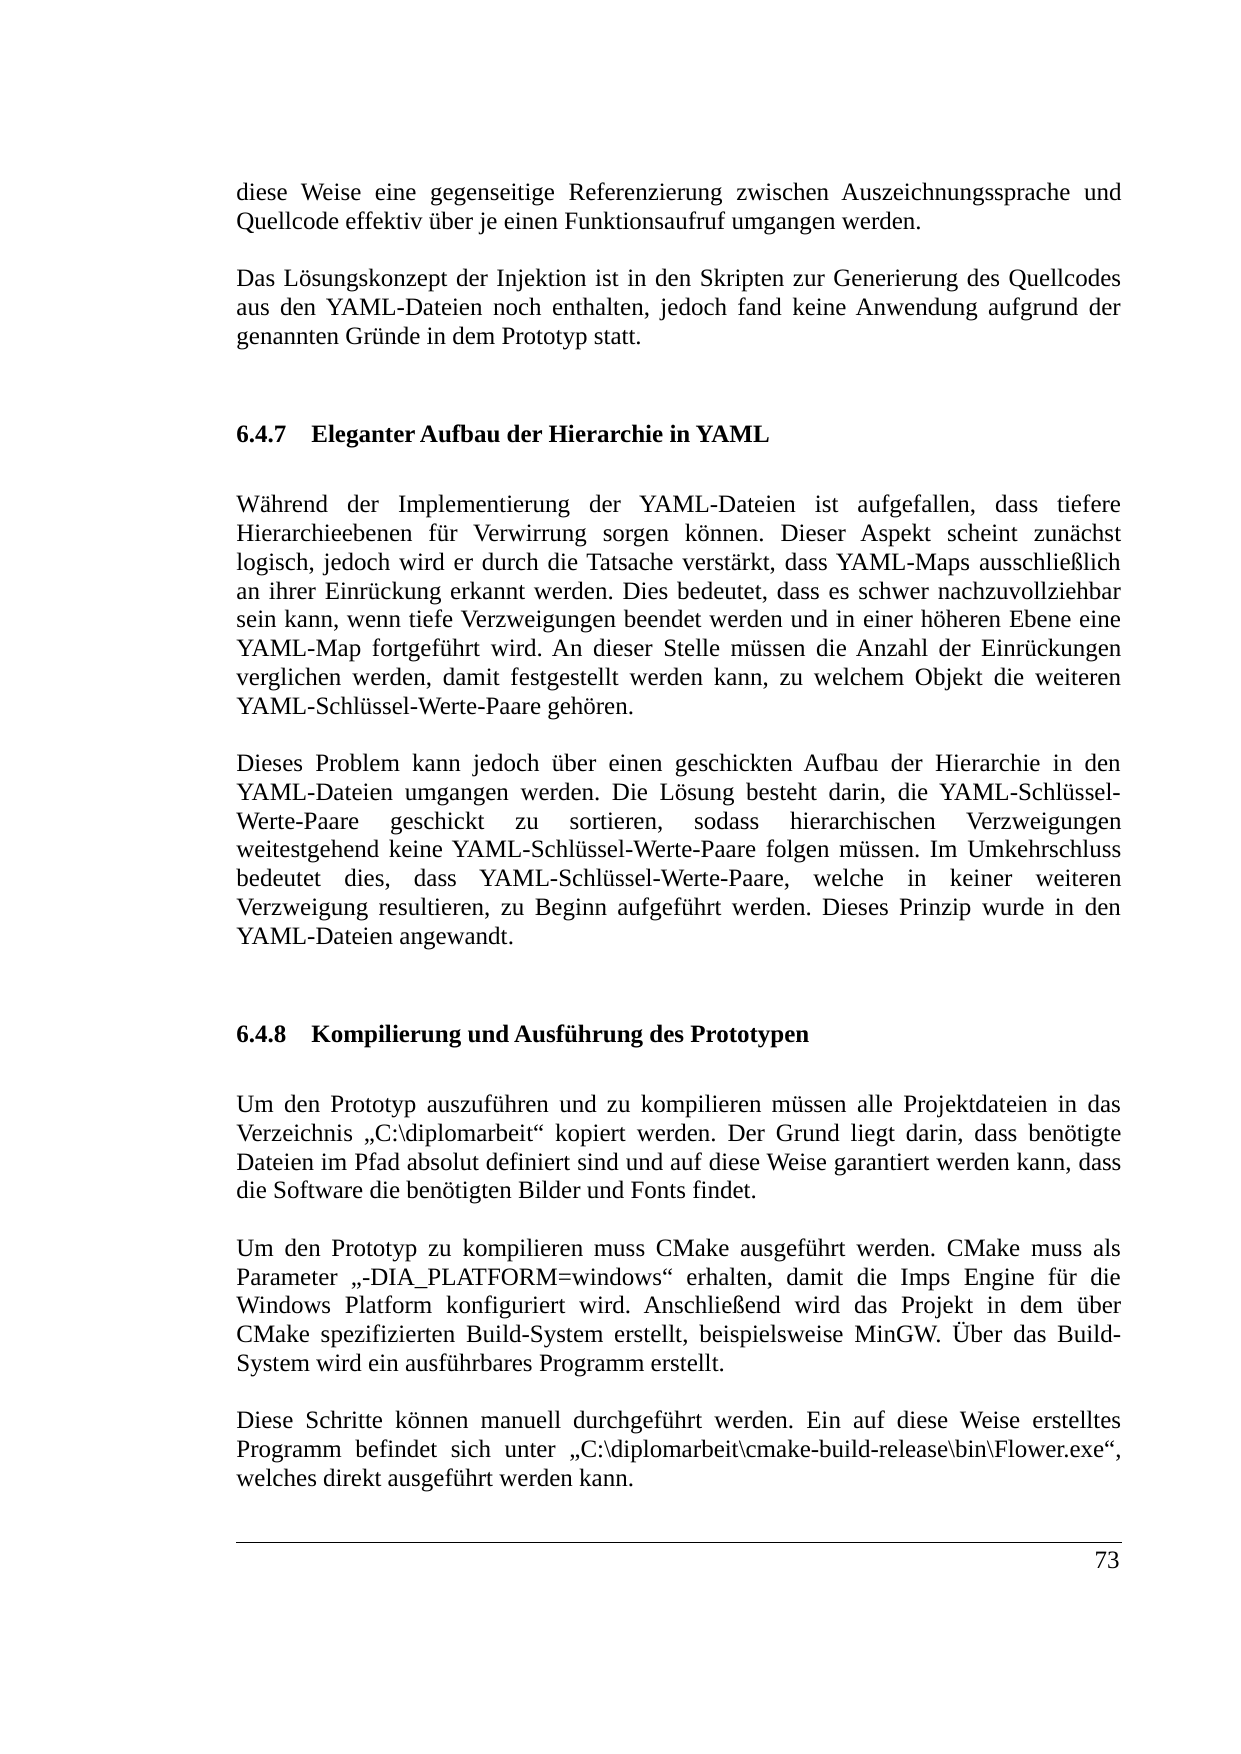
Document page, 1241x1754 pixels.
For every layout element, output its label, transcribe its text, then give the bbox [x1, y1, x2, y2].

subtitle Eleganter Aufbau der Hierarchie in YAML [236, 419, 1122, 448]
text Diese Schritte können manuell durchgeführt werden. Ein auf diese Weise erstelltes Programm befindet sich unter „C:\diplomarbeit\cmake-build-release\bin\Flower.exe“, welches direkt ausgeführt werden kann. [236, 1406, 1122, 1492]
text Während der Implementierung der YAML-Dateien ist aufgefallen, dass tiefere Hierarchieebenen für Verwirrung sorgen können. Dieser Aspekt scheint zunächst logisch, jedoch wird er durch die Tatsache verstärkt, dass YAML-Maps ausschließlich an ihrer Einrückung erkannt werden. Dies bedeutet, dass es schwer nachzuvollziehbar sein kann, wenn tiefe Verzweigungen beendet werden und in einer höheren Ebene eine YAML-Map fortgeführt wird. An dieser Stelle müssen die Anzahl der Einrückungen verglichen werden, damit festgestellt werden kann, zu welchem Objekt die weiteren YAML-Schlüssel-Werte-Paare gehören. [236, 489, 1122, 719]
text Dieses Problem kann jedoch über einen geschickten Aufbau der Hierarchie in den YAML-Dateien umgangen werden. Die Lösung besteht darin, die YAML-Schlüssel-Werte-Paare geschickt zu sortieren, sodass hierarchischen Verzweigungen weitestgehend keine YAML-Schlüssel-Werte-Paare folgen müssen. Im Umkehrschluss bedeutet dies, dass YAML-Schlüssel-Werte-Paare, welche in keiner weiteren Verzweigung resultieren, zu Beginn aufgeführt werden. Dieses Prinzip wurde in den YAML-Dateien angewandt. [236, 748, 1122, 949]
text Das Lösungskonzept der Injektion ist in den Skripten zur Generierung des Quellcodes aus den YAML-Dateien noch enthalten, jedoch fand keine Anwendung aufgrund der genannten Gründe in dem Prototyp statt. [236, 263, 1122, 350]
subtitle Kompilierung und Ausführung des Prototypen [236, 1019, 1122, 1048]
text diese Weise eine gegenseitige Referenzierung zwischen Auszeichnungssprache und Quellcode effektiv über je einen Funktionsaufruf umgangen werden. [236, 177, 1122, 235]
text Um den Prototyp zu kompilieren muss CMake ausgeführt werden. CMake muss als Parameter „-DIA_PLATFORM=windows“ erhalten, damit die Imps Engine für die Windows Platform konfiguriert wird. Anschließend wird das Projekt in dem über CMake spezifizierten Build-System erstellt, beispielsweise MinGW. Über das Build-System wird ein ausführbares Programm erstellt. [236, 1233, 1122, 1377]
text Um den Prototyp auszuführen und zu kompilieren müssen alle Projektdateien in das Verzeichnis „C:\diplomarbeit“ kopiert werden. Der Grund liegt darin, dass benötigte Dateien im Pfad absolut definiert sind und auf diese Weise garantiert werden kann, dass die Software die benötigten Bilder und Fonts findet. [236, 1089, 1122, 1204]
